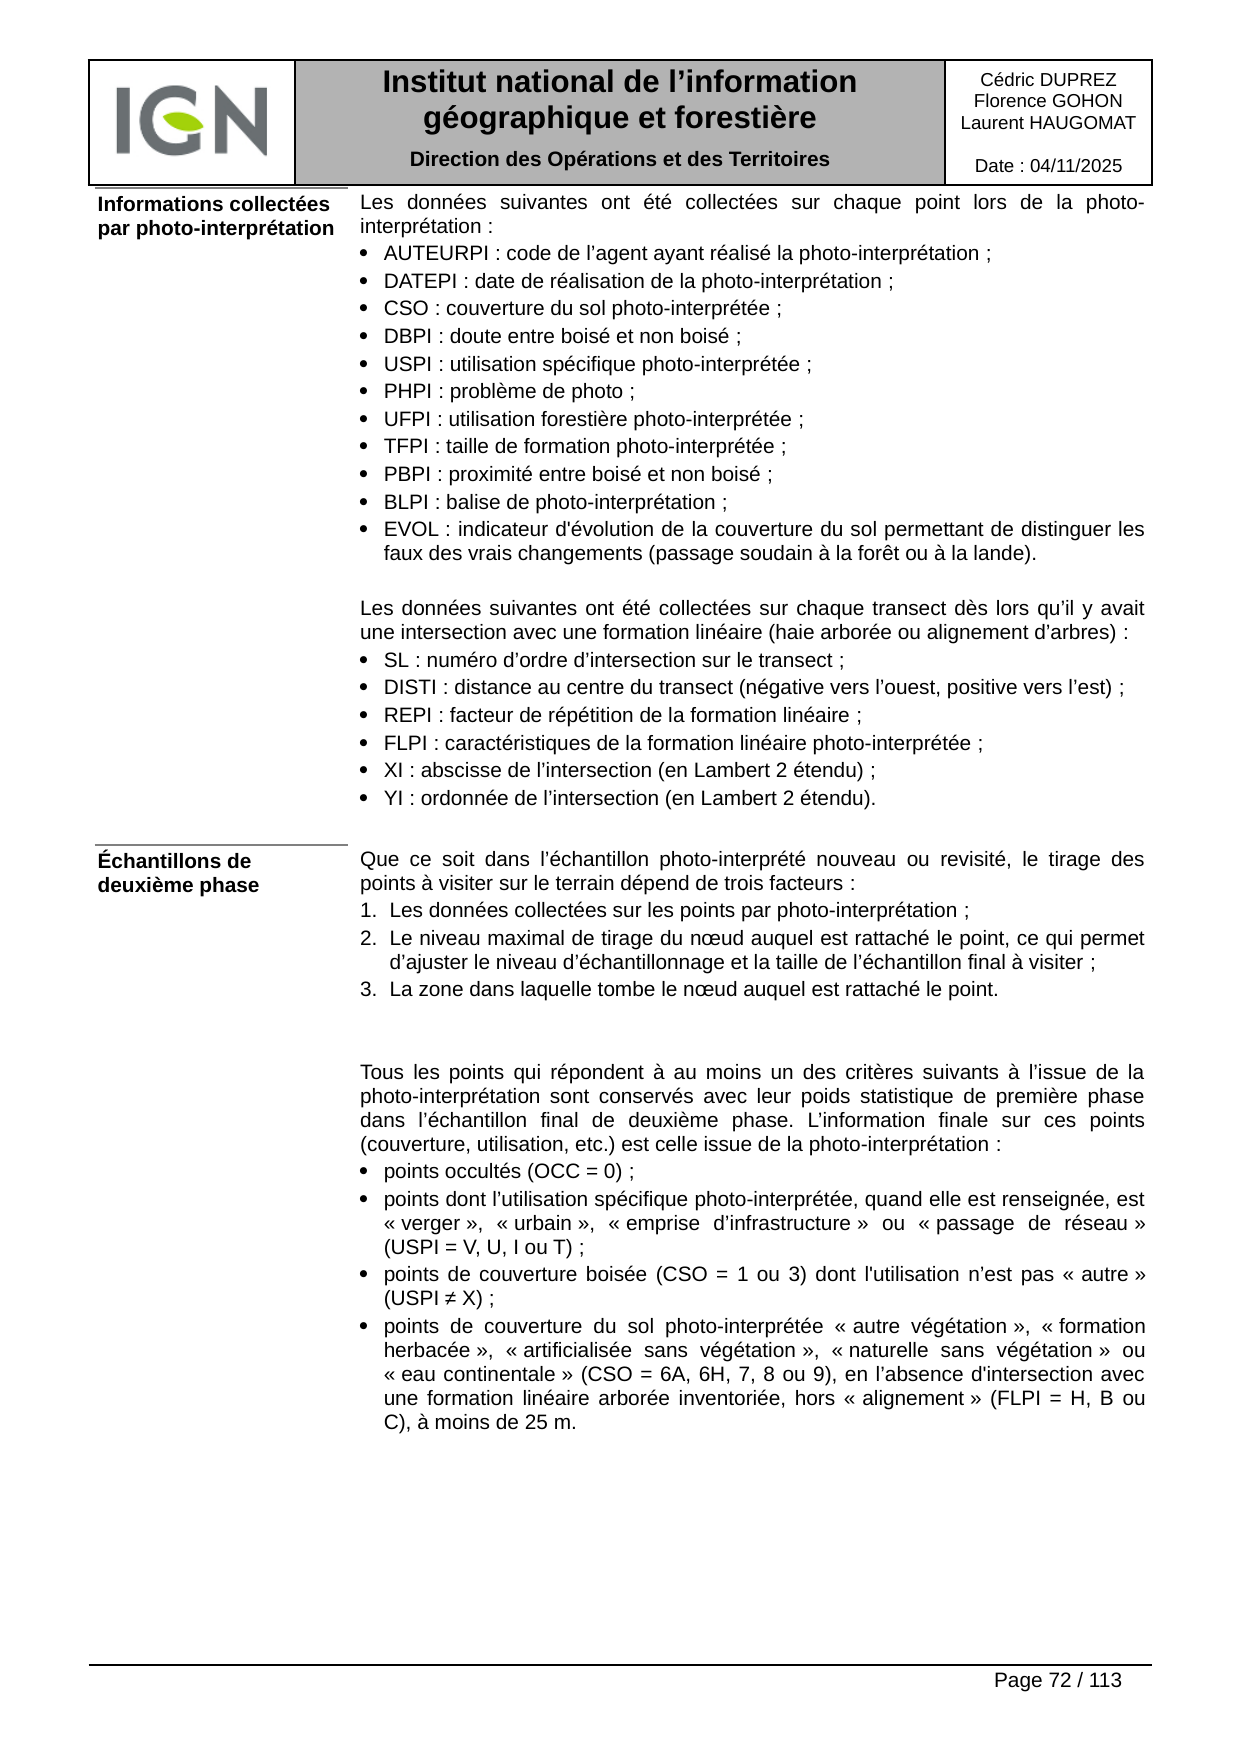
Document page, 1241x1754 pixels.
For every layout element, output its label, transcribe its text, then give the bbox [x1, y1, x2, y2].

table_cell Que ce soit dans l’échantillon photo-interprété nouveau ou revisité, le tirage des points à visiter sur le terrain dépend de trois facteurs : Les données collectées sur les points par photo-interprétation ; Le niveau maximal de tirage du nœud auquel est rattaché le point, ce qui permet d’ajuster le niveau d’échantillonnage et la taille de l’échantillon final à visiter ; La zone dans laquelle tombe le nœud auquel est rattaché le point. Tous les points qui répondent à au moins un des critères suivants à l’issue de la photo-interprétation sont conservés avec leur poids statistique de première phase dans l’échantillon final de deuxième phase. L’information finale sur ces points (couverture, utilisation, etc.) est celle issue de la photo-interprétation : points occultés (OCC = 0) ; points dont l’utilisation spécifique photo-interprétée, quand elle est renseignée, est « verger », « urbain », « emprise d’infrastructure » ou « passage de réseau » (USPI = V, U, I ou T) ; points de couverture boisée (CSO = 1 ou 3) dont l'utilisation n’est pas « autre » (USPI ≠ X) ; points de couverture du sol photo-interprétée « autre végétation », « formation herbacée », « artificialisée sans végétation », « naturelle sans végétation » ou « eau continentale » (CSO = 6A, 6H, 7, 8 ou 9), en l’absence d'intersection avec une formation linéaire arborée inventoriée, hors « alignement » (FLPI = H, B ou C), à moins de 25 m. [354, 843, 1152, 1467]
table_cell Informations collectées par photo-interprétation [89, 186, 354, 843]
table_cell Les données suivantes ont été collectées sur chaque point lors de la photo-interprétation : AUTEURPI : code de l’agent ayant réalisé la photo-interprétation ; DATEPI : date de réalisation de la photo-interprétation ; CSO : couverture du sol photo-interprétée ; DBPI : doute entre boisé et non boisé ; USPI : utilisation spécifique photo-interprétée ; PHPI : problème de photo ; UFPI : utilisation forestière photo-interprétée ; TFPI : taille de formation photo-interprétée ; PBPI : proximité entre boisé et non boisé ; BLPI : balise de photo-interprétation ; EVOL : indicateur d'évolution de la couverture du sol permettant de distinguer les faux des vrais changements (passage soudain à la forêt ou à la lande). Les données suivantes ont été collectées sur chaque transect dès lors qu’il y avait une intersection avec une formation linéaire (haie arborée ou alignement d’arbres) : SL : numéro d’ordre d’intersection sur le transect ; DISTI : distance au centre du transect (négative vers l’ouest, positive vers l’est) ; REPI : facteur de répétition de la formation linéaire ; FLPI : caractéristiques de la formation linéaire photo-interprétée ; XI : abscisse de l’intersection (en Lambert 2 étendu) ; YI : ordonnée de l’intersection (en Lambert 2 étendu). [354, 186, 1152, 843]
table_cell Échantillons de deuxième phase [89, 843, 354, 1467]
picture [91, 62, 293, 180]
